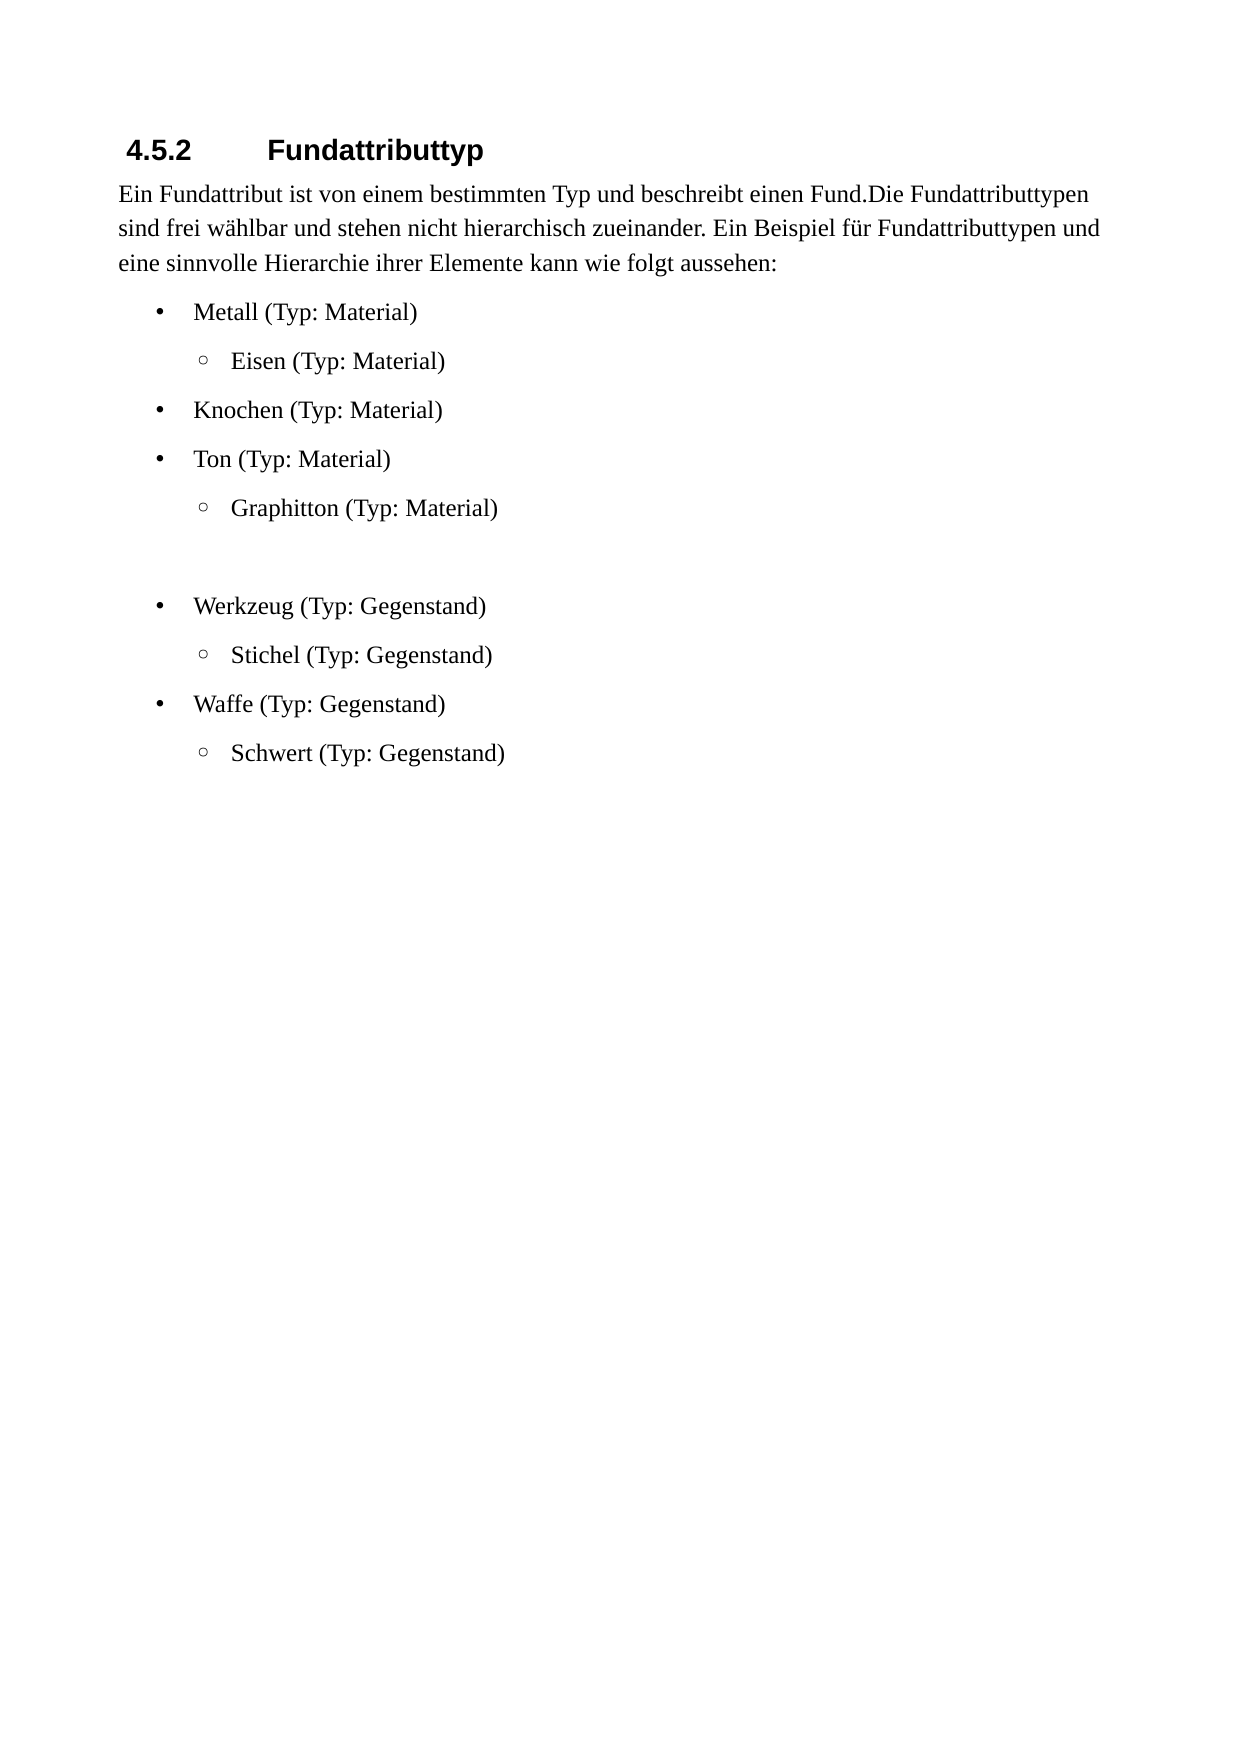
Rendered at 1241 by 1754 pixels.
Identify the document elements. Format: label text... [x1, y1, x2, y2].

list Schwert (Typ: Gegenstand) [193, 738, 1122, 767]
list Werkzeug (Typ: Gegenstand) [156, 591, 1122, 620]
subtitle Fundattributtyp [118, 133, 1122, 166]
list Metall (Typ: Material) [156, 297, 1122, 326]
list Waffe (Typ: Gegenstand) [156, 689, 1122, 718]
list Eisen (Typ: Material) [193, 346, 1122, 375]
list Graphitton (Typ: Material) [193, 493, 1122, 522]
list Knochen (Typ: Material) [156, 395, 1122, 424]
list Stichel (Typ: Gegenstand) [193, 640, 1122, 669]
text Ein Fundattribut ist von einem bestimmten Typ und beschreibt einen Fund.Die Fundattributtypen sind frei wählbar und stehen nicht hierarchisch zueinander. Ein Beispiel für Fundattributtypen und eine sinnvolle Hierarchie ihrer Elemente kann wie folgt aussehen: [118, 179, 1122, 277]
list Ton (Typ: Material) [156, 444, 1122, 473]
